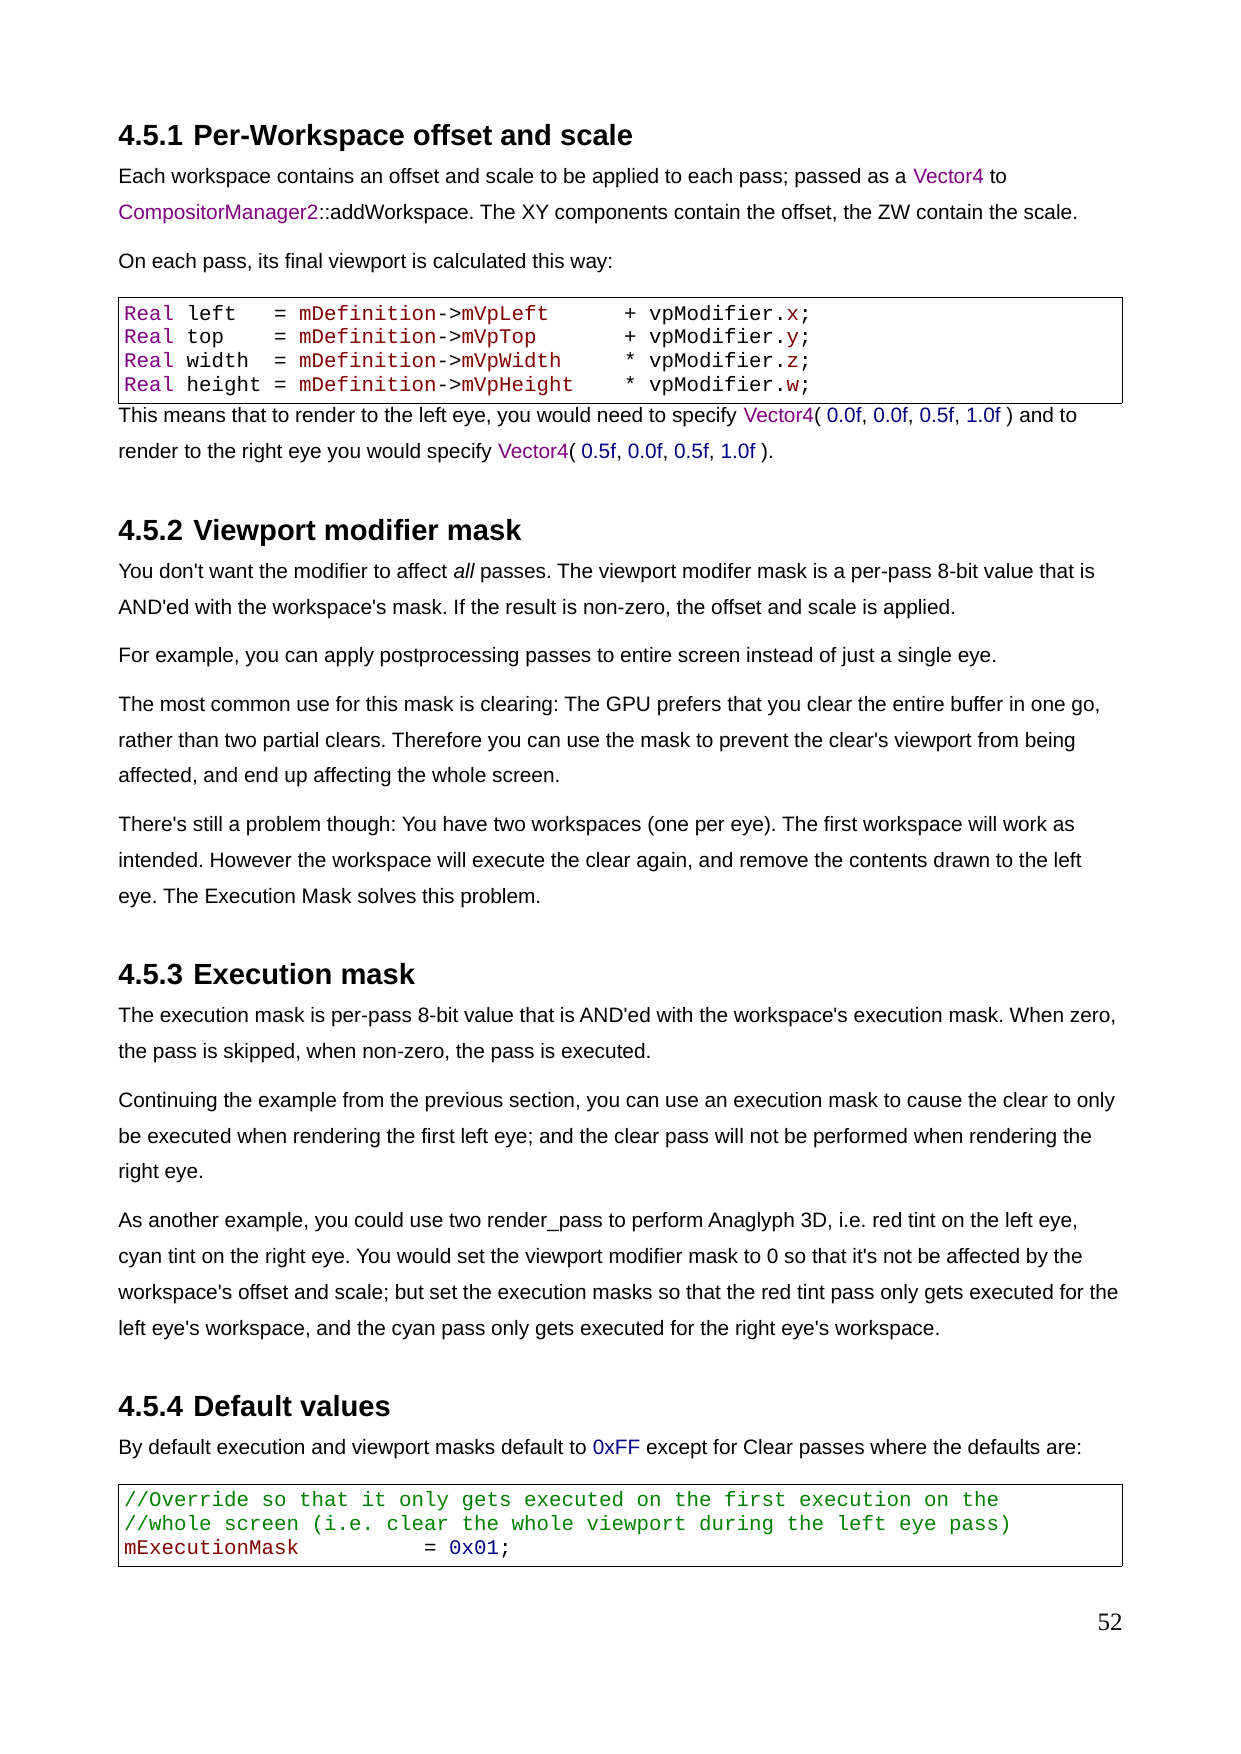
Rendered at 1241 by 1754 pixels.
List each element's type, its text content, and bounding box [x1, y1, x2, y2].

subtitle Per-Workspace offset and scale [118, 118, 1122, 152]
text There's still a problem though: You have two workspaces (one per eye). The first workspace will work as intended. However the workspace will execute the clear again, and remove the contents drawn to the left eye. The Execution Mask solves this problem. [118, 812, 1122, 908]
text On each pass, its final viewport is calculated this way: [118, 248, 1122, 272]
text For example, you can apply postprocessing passes to entire screen instead of just a single eye. [118, 643, 1122, 667]
subtitle Viewport modifier mask [118, 513, 1122, 546]
subtitle Default values [118, 1389, 1122, 1423]
table_header //Override so that it only gets executed on the first execution on the //whole screen (i.e. clear the whole viewport during the left eye pass) mExecutionMask = 0x01; [119, 1485, 1122, 1566]
text Continuing the example from the previous section, you can use an execution mask to cause the clear to only be executed when rendering the first left eye; and the clear pass will not be performed when rendering the right eye. [118, 1087, 1122, 1183]
text Each workspace contains an offset and scale to be applied to each pass; passed as a Vector4 to CompositorManager2::addWorkspace. The XY components contain the offset, the ZW contain the scale. [118, 164, 1122, 224]
table_header Real left = mDefinition->mVpLeft + vpModifier.x; Real top = mDefinition->mVpTop + vpModifier.y; Real width = mDefinition->mVpWidth * vpModifier.z; Real height = mDefinition->mVpHeight * vpModifier.w; [119, 298, 1122, 403]
text You don't want the modifier to affect all passes. The viewport modifer mask is a per-pass 8-bit value that is AND'ed with the workspace's mask. If the result is non-zero, the offset and scale is applied. [118, 559, 1122, 618]
text The execution mask is per-pass 8-bit value that is AND'ed with the workspace's execution mask. When zero, the pass is skipped, when non-zero, the pass is executed. [118, 1003, 1122, 1063]
text The most common use for this mask is clearing: The GPU prefers that you clear the entire buffer in one go, rather than two partial clears. Therefore you can use the mask to prevent the clear's viewport from being affected, and end up affecting the whole screen. [118, 691, 1122, 787]
subtitle Execution mask [118, 957, 1122, 991]
text This means that to render to the left eye, you would need to specify Vector4( 0.0f, 0.0f, 0.5f, 1.0f ) and to render to the right eye you would specify Vector4( 0.5f, 0.0f, 0.5f, 1.0f ). [118, 404, 1122, 463]
text As another example, you could use two render_pass to perform Anaglyph 3D, i.e. red tint on the left eye, cyan tint on the right eye. You would set the viewport modifier mask to 0 so that it's not be affected by the workspace's offset and scale; but set the execution masks so that the red tint pass only gets executed for the left eye's workspace, and the cyan pass only gets executed for the right eye's workspace. [118, 1208, 1122, 1339]
text By default execution and viewport masks default to 0xFF except for Clear passes where the defaults are: [118, 1435, 1122, 1459]
